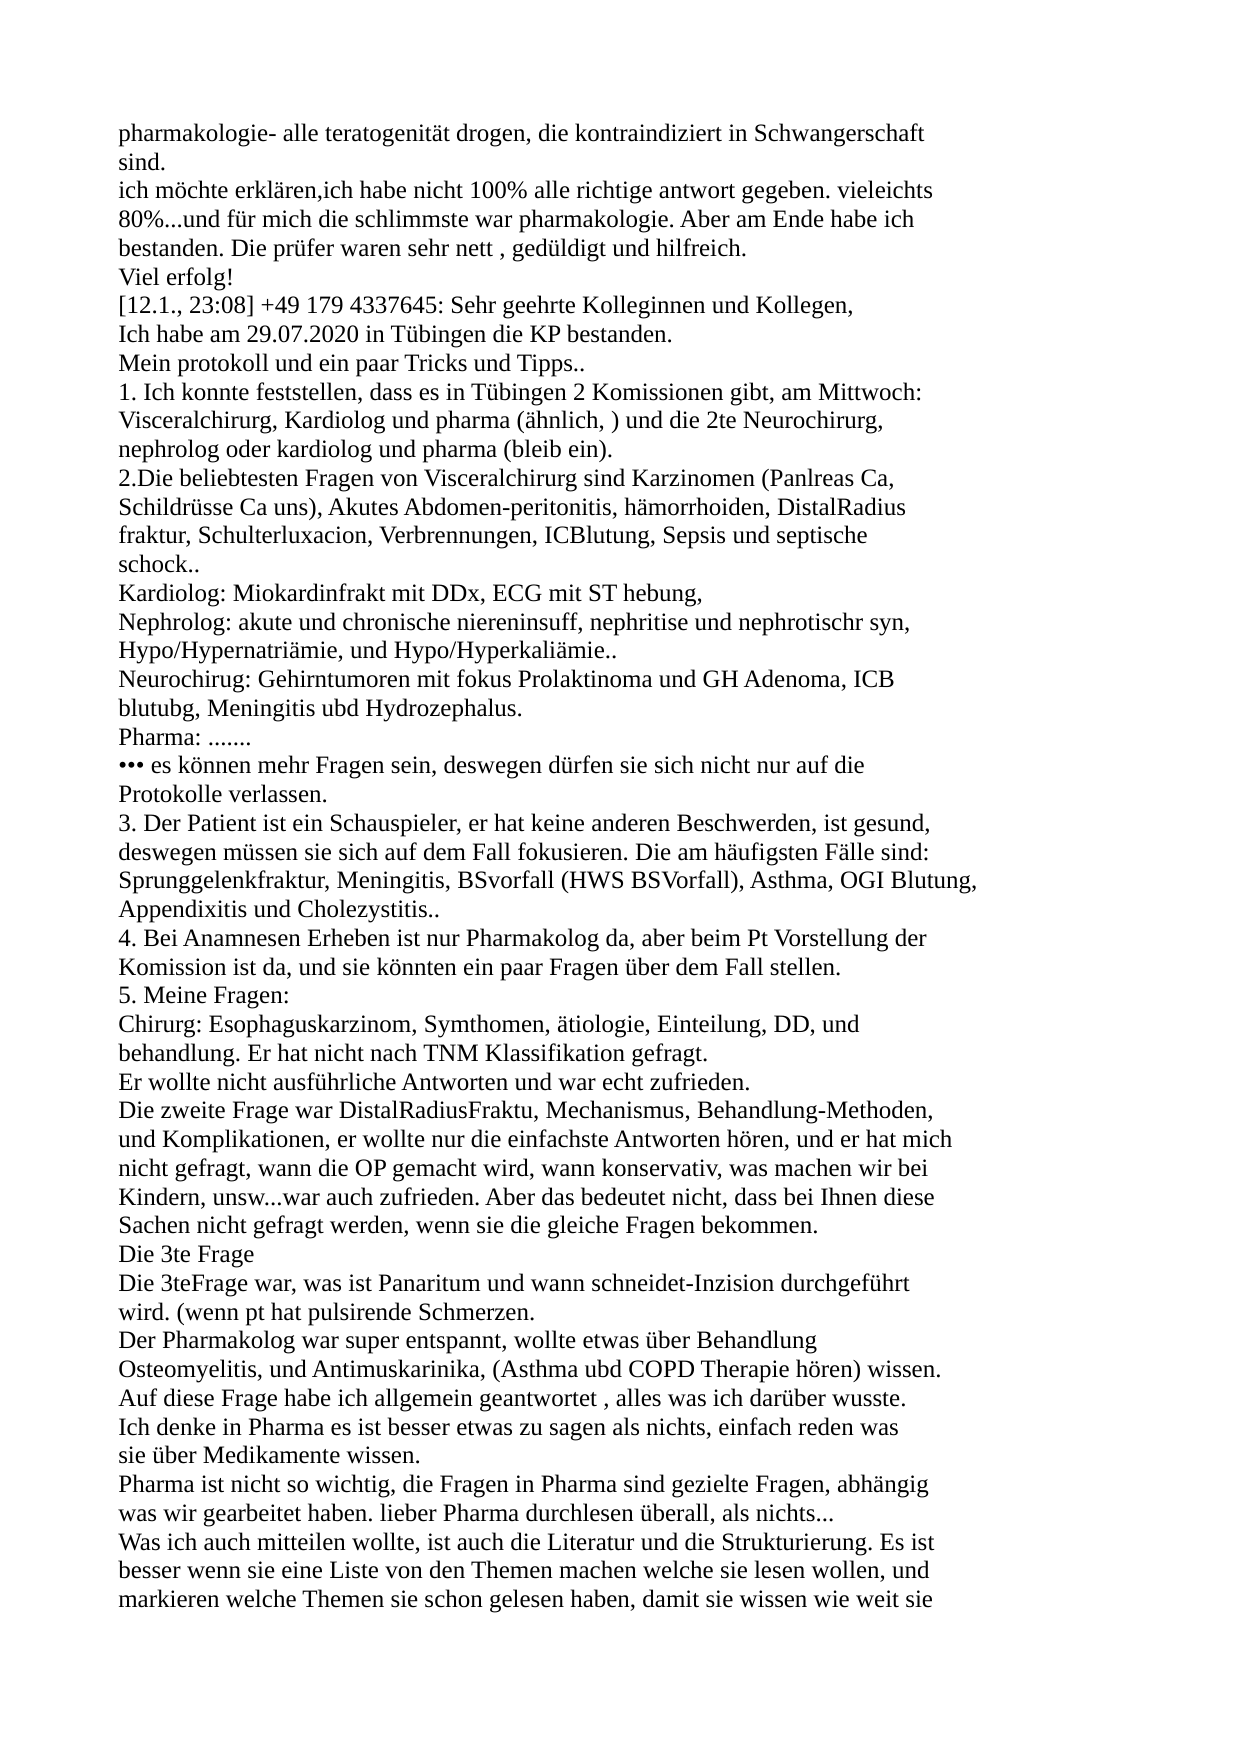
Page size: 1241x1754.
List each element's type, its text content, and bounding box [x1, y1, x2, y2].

text Mein protokoll und ein paar Tricks und Tipps.. [118, 348, 1122, 377]
text Sprunggelenkfraktur, Meningitis, BSvorfall (HWS BSVorfall), Asthma, OGI Blutung, [118, 866, 1122, 894]
text besser wenn sie eine Liste von den Themen machen welche sie lesen wollen, und [118, 1556, 1122, 1584]
text 2.Die beliebtesten Fragen von Visceralchirurg sind Karzinomen (Panlreas Ca, [118, 463, 1122, 492]
text 1. Ich konnte feststellen, dass es in Tübingen 2 Komissionen gibt, am Mittwoch: [118, 377, 1122, 406]
text 4. Bei Anamnesen Erheben ist nur Pharmakolog da, aber beim Pt Vorstellung der [118, 923, 1122, 952]
text behandlung. Er hat nicht nach TNM Klassifikation gefragt. [118, 1038, 1122, 1067]
text 80%...und für mich die schlimmste war pharmakologie. Aber am Ende habe ich [118, 204, 1122, 233]
text [12.1., 23:08] +49 179 4337645: Sehr geehrte Kolleginnen und Kollegen, [118, 291, 1122, 319]
text Nephrolog: akute und chronische niereninsuff, nephritise und nephrotischr syn, [118, 607, 1122, 636]
text markieren welche Themen sie schon gelesen haben, damit sie wissen wie weit sie [118, 1584, 1122, 1613]
text Chirurg: Esophaguskarzinom, Symthomen, ätiologie, Einteilung, DD, und [118, 1009, 1122, 1038]
text fraktur, Schulterluxacion, Verbrennungen, ICBlutung, Sepsis und septische [118, 521, 1122, 549]
text Osteomyelitis, und Antimuskarinika, (Asthma ubd COPD Therapie hören) wissen. [118, 1354, 1122, 1383]
text deswegen müssen sie sich auf dem Fall fokusieren. Die am häufigsten Fälle sind: [118, 837, 1122, 866]
text Auf diese Frage habe ich allgemein geantwortet , alles was ich darüber wusste. [118, 1383, 1122, 1412]
text Pharma ist nicht so wichtig, die Fragen in Pharma sind gezielte Fragen, abhängig [118, 1469, 1122, 1498]
text nephrolog oder kardiolog und pharma (bleib ein). [118, 434, 1122, 463]
text ich möchte erklären,ich habe nicht 100% alle richtige antwort gegeben. vieleichts [118, 176, 1122, 204]
text Die 3te Frage [118, 1239, 1122, 1268]
text Protokolle verlassen. [118, 779, 1122, 808]
text Pharma: ....... [118, 722, 1122, 751]
text blutubg, Meningitis ubd Hydrozephalus. [118, 693, 1122, 722]
text ••• es können mehr Fragen sein, deswegen dürfen sie sich nicht nur auf die [118, 751, 1122, 779]
text Schildrüsse Ca uns), Akutes Abdomen-peritonitis, hämorrhoiden, DistalRadius [118, 492, 1122, 521]
text Sachen nicht gefragt werden, wenn sie die gleiche Fragen bekommen. [118, 1211, 1122, 1239]
text Die 3teFrage war, was ist Panaritum und wann schneidet-Inzision durchgeführt [118, 1268, 1122, 1297]
text 5. Meine Fragen: [118, 981, 1122, 1009]
text Ich habe am 29.07.2020 in Tübingen die KP bestanden. [118, 319, 1122, 348]
text Appendixitis und Cholezystitis.. [118, 894, 1122, 923]
text Komission ist da, und sie könnten ein paar Fragen über dem Fall stellen. [118, 952, 1122, 981]
text Visceralchirurg, Kardiolog und pharma (ähnlich, ) und die 2te Neurochirurg, [118, 406, 1122, 434]
text pharmakologie- alle teratogenität drogen, die kontraindiziert in Schwangerschaft [118, 118, 1122, 147]
text Er wollte nicht ausführliche Antworten und war echt zufrieden. [118, 1067, 1122, 1096]
text Die zweite Frage war DistalRadiusFraktu, Mechanismus, Behandlung-Methoden, [118, 1096, 1122, 1124]
text Kindern, unsw...war auch zufrieden. Aber das bedeutet nicht, dass bei Ihnen diese [118, 1182, 1122, 1211]
text Ich denke in Pharma es ist besser etwas zu sagen als nichts, einfach reden was [118, 1412, 1122, 1441]
text 3. Der Patient ist ein Schauspieler, er hat keine anderen Beschwerden, ist gesund, [118, 808, 1122, 837]
text bestanden. Die prüfer waren sehr nett , gedüldigt und hilfreich. [118, 233, 1122, 262]
text Neurochirug: Gehirntumoren mit fokus Prolaktinoma und GH Adenoma, ICB [118, 664, 1122, 693]
text was wir gearbeitet haben. lieber Pharma durchlesen überall, als nichts... [118, 1498, 1122, 1527]
text Der Pharmakolog war super entspannt, wollte etwas über Behandlung [118, 1326, 1122, 1354]
text nicht gefragt, wann die OP gemacht wird, wann konservativ, was machen wir bei [118, 1153, 1122, 1182]
text Hypo/Hypernatriämie, und Hypo/Hyperkaliämie.. [118, 636, 1122, 664]
text Viel erfolg! [118, 262, 1122, 291]
text schock.. [118, 549, 1122, 578]
text Kardiolog: Miokardinfrakt mit DDx, ECG mit ST hebung, [118, 578, 1122, 607]
text Was ich auch mitteilen wollte, ist auch die Literatur und die Strukturierung. Es ist [118, 1527, 1122, 1556]
text sind. [118, 147, 1122, 176]
text wird. (wenn pt hat pulsirende Schmerzen. [118, 1297, 1122, 1326]
text sie über Medikamente wissen. [118, 1441, 1122, 1469]
text und Komplikationen, er wollte nur die einfachste Antworten hören, und er hat mich [118, 1124, 1122, 1153]
